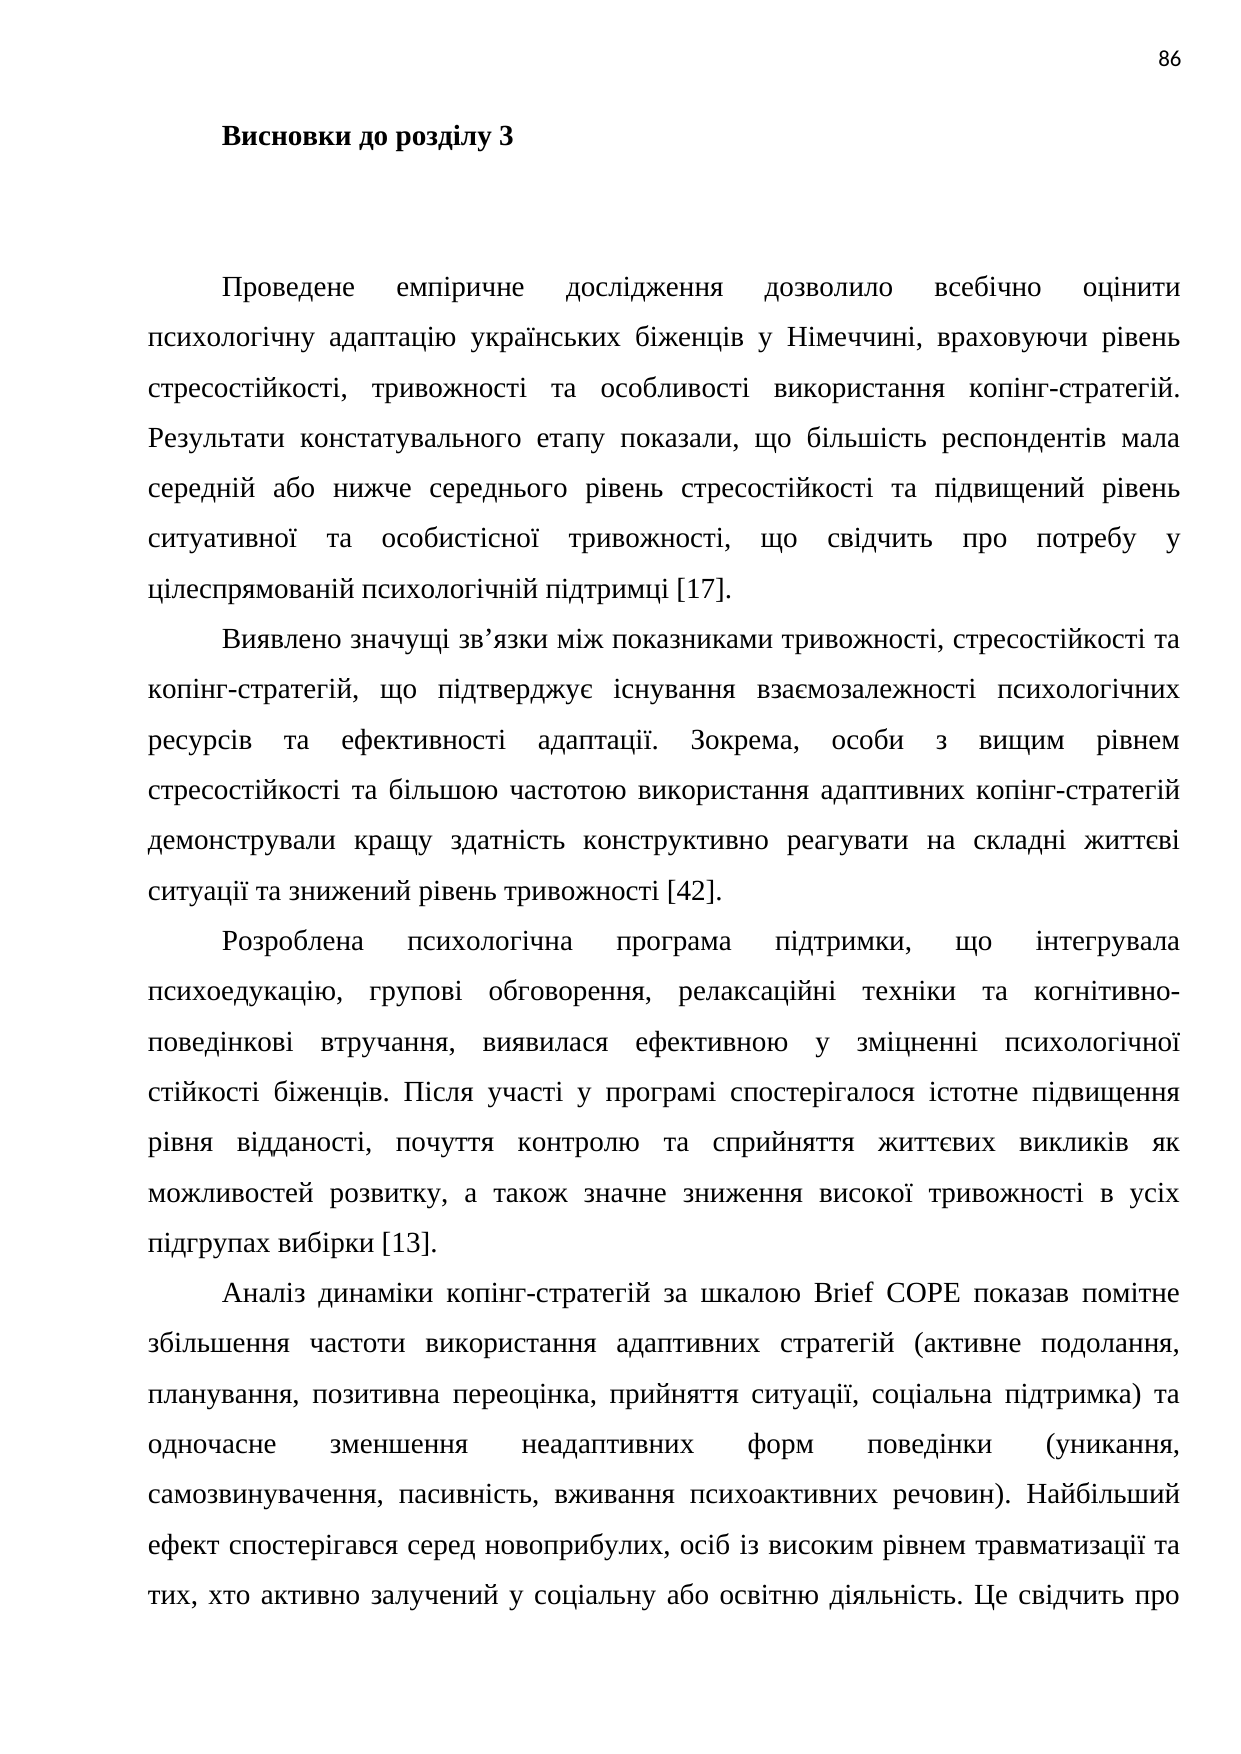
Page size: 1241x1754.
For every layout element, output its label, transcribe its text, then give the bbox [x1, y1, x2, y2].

subtitle Висновки до розділу 3 [148, 118, 1181, 152]
text Розроблена психологічна програма підтримки, що інтегрувала психоедукацію, групові обговорення, релаксаційні техніки та когнітивно-поведінкові втручання, виявилася ефективною у зміцненні психологічної стійкості біженців. Після участі у програмі спостерігалося істотне підвищення рівня відданості, почуття контролю та сприйняття життєвих викликів як можливостей розвитку, а також значне зниження високої тривожності в усіх підгрупах вибірки [13]. [148, 923, 1181, 1258]
text Проведене емпіричне дослідження дозволило всебічно оцінити психологічну адаптацію українських біженців у Німеччині, враховуючи рівень стресостійкості, тривожності та особливості використання копінг-стратегій. Результати констатувального етапу показали, що більшість респондентів мала середній або нижче середнього рівень стресостійкості та підвищений рівень ситуативної та особистісної тривожності, що свідчить про потребу у цілеспрямованій психологічній підтримці [17]. [148, 269, 1181, 604]
text Аналіз динаміки копінг-стратегій за шкалою Brief COPE показав помітне збільшення частоти використання адаптивних стратегій (активне подолання, планування, позитивна переоцінка, прийняття ситуації, соціальна підтримка) та одночасне зменшення неадаптивних форм поведінки (уникання, самозвинувачення, пасивність, вживання психоактивних речовин). Найбільший ефект спостерігався серед новоприбулих, осіб із високим рівнем травматизації та тих, хто активно залучений у соціальну або освітню діяльність. Це свідчить про [148, 1275, 1181, 1611]
text Виявлено значущі зв’язки між показниками тривожності, стресостійкості та копінг-стратегій, що підтверджує існування взаємозалежності психологічних ресурсів та ефективності адаптації. Зокрема, особи з вищим рівнем стресостійкості та більшою частотою використання адаптивних копінг-стратегій демонстрували кращу здатність конструктивно реагувати на складні життєві ситуації та знижений рівень тривожності [42]. [148, 621, 1181, 906]
